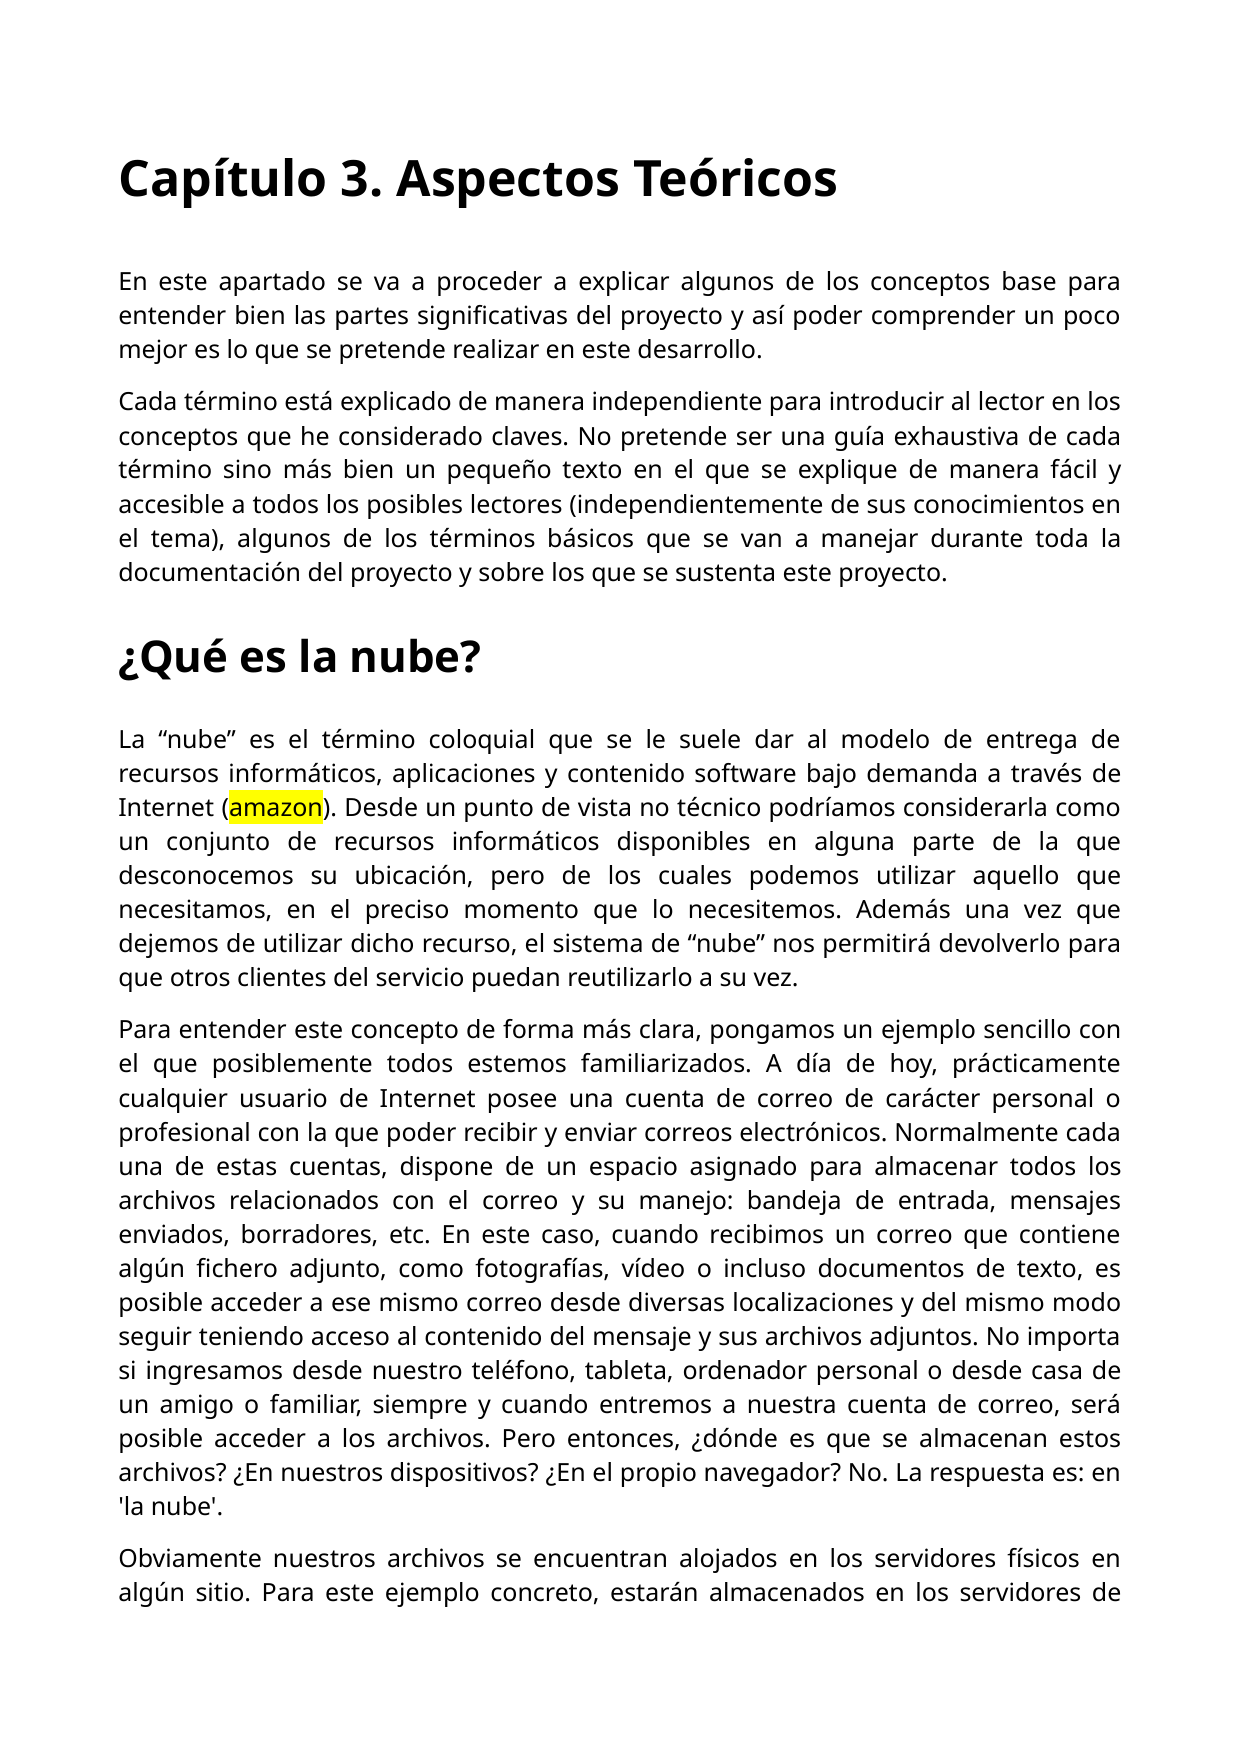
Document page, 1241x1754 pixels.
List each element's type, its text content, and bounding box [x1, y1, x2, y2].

title Capítulo 3. Aspectos Teóricos [118, 143, 1122, 211]
subtitle ¿Qué es la nube? [118, 626, 1122, 686]
text Cada término está explicado de manera independiente para introducir al lector en los conceptos que he considerado claves. No pretende ser una guía exhaustiva de cada término sino más bien un pequeño texto en el que se explique de manera fácil y accesible a todos los posibles lectores (independientemente de sus conocimientos en el tema), algunos de los términos básicos que se van a manejar durante toda la documentación del proyecto y sobre los que se sustenta este proyecto. [118, 384, 1122, 588]
text La “nube” es el término coloquial que se le suele dar al modelo de entrega de recursos informáticos, aplicaciones y contenido software bajo demanda a través de Internet (amazon). Desde un punto de vista no técnico podríamos considerarla como un conjunto de recursos informáticos disponibles en alguna parte de la que desconocemos su ubicación, pero de los cuales podemos utilizar aquello que necesitamos, en el preciso momento que lo necesitemos. Además una vez que dejemos de utilizar dicho recurso, el sistema de “nube” nos permitirá devolverlo para que otros clientes del servicio puedan reutilizarlo a su vez. [118, 722, 1122, 994]
text Obviamente nuestros archivos se encuentran alojados en los servidores físicos en algún sitio. Para este ejemplo concreto, estarán almacenados en los servidores de [118, 1541, 1122, 1609]
text Para entender este concepto de forma más clara, pongamos un ejemplo sencillo con el que posiblemente todos estemos familiarizados. A día de hoy, prácticamente cualquier usuario de Internet posee una cuenta de correo de carácter personal o profesional con la que poder recibir y enviar correos electrónicos. Normalmente cada una de estas cuentas, dispone de un espacio asignado para almacenar todos los archivos relacionados con el correo y su manejo: bandeja de entrada, mensajes enviados, borradores, etc. En este caso, cuando recibimos un correo que contiene algún fichero adjunto, como fotografías, vídeo o incluso documentos de texto, es posible acceder a ese mismo correo desde diversas localizaciones y del mismo modo seguir teniendo acceso al contenido del mensaje y sus archivos adjuntos. No importa si ingresamos desde nuestro teléfono, tableta, ordenador personal o desde casa de un amigo o familiar, siempre y cuando entremos a nuestra cuenta de correo, será posible acceder a los archivos. Pero entonces, ¿dónde es que se almacenan estos archivos? ¿En nuestros dispositivos? ¿En el propio navegador? No. La respuesta es: en 'la nube'. [118, 1012, 1122, 1523]
text En este apartado se va a proceder a explicar algunos de los conceptos base para entender bien las partes significativas del proyecto y así poder comprender un poco mejor es lo que se pretende realizar en este desarrollo. [118, 264, 1122, 366]
